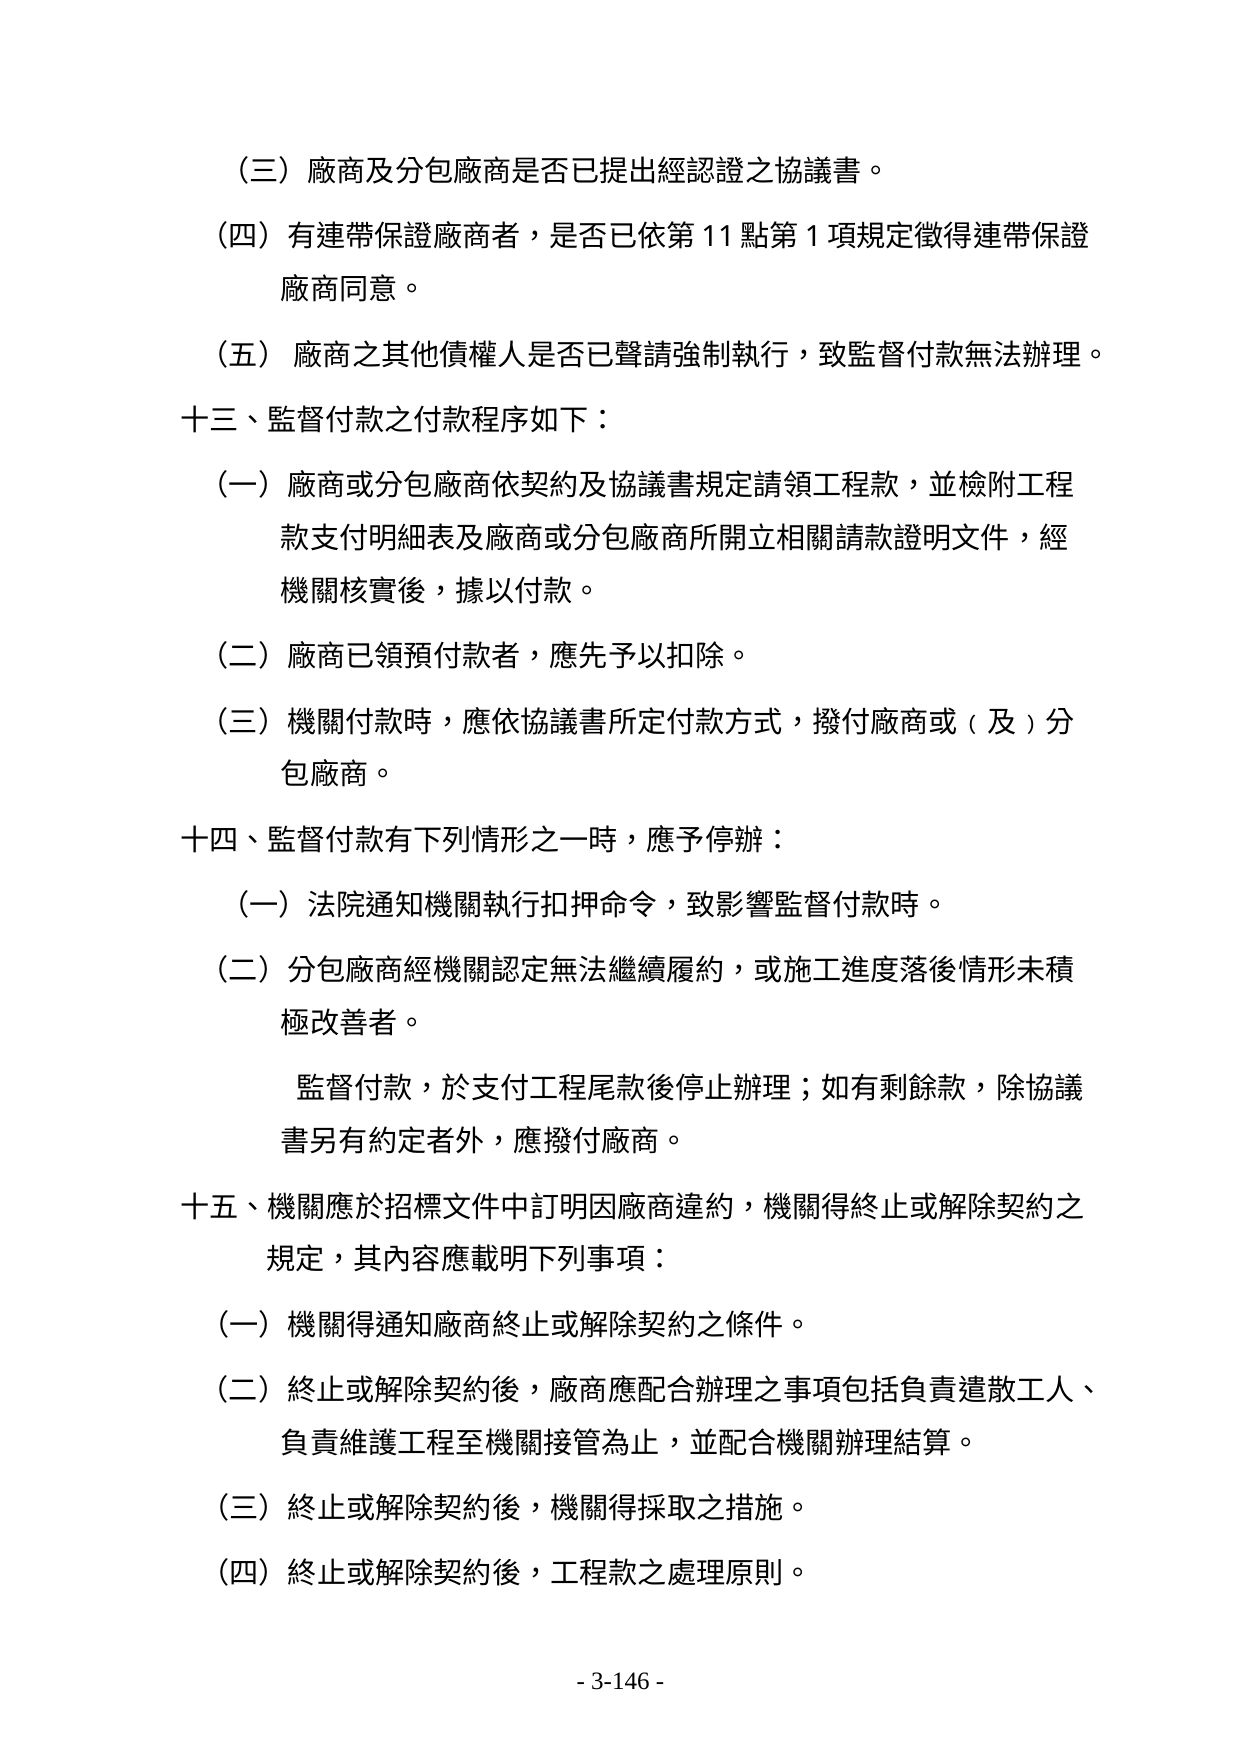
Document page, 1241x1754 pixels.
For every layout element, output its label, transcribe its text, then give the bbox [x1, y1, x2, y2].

text 監督付款，於支付工程尾款後停止辦理；如有剩餘款，除協議書另有約定者外，應撥付廠商。 [280, 1065, 1092, 1160]
text （五） 廠商之其他債權人是否已聲請強制執行，致監督付款無法辦理。 [199, 331, 1092, 373]
text （一）廠商或分包廠商依契約及協議書規定請領工程款，並檢附工程款支付明細表及廠商或分包廠商所開立相關請款證明文件，經機關核實後，據以付款。 [199, 462, 1092, 610]
text （一）機關得通知廠商終止或解除契約之條件。 [199, 1301, 1092, 1343]
text （四）終止或解除契約後，工程款之處理原則。 [199, 1550, 1092, 1592]
text （三）終止或解除契約後，機關得採取之措施。 [199, 1485, 1092, 1527]
text （三）機關付款時，應依協議書所定付款方式，撥付廠商或﹙及﹚分包廠商。 [199, 698, 1092, 793]
text （二）廠商已領預付款者，應先予以扣除。 [199, 633, 1092, 675]
text （四）有連帶保證廠商者，是否已依第11點第1項規定徵得連帶保證廠商同意。 [199, 213, 1092, 308]
text （三）廠商及分包廠商是否已提出經認證之協議書。 [199, 148, 1092, 190]
text （一）法院通知機關執行扣押命令，致影響監督付款時。 [199, 882, 1092, 924]
text （二）終止或解除契約後，廠商應配合辦理之事項包括負責遣散工人、負責維護工程至機關接管為止，並配合機關辦理結算。 [199, 1367, 1092, 1462]
text 十五、機關應於招標文件中訂明因廠商違約，機關得終止或解除契約之規定，其內容應載明下列事項： [180, 1183, 1092, 1278]
text 十四、監督付款有下列情形之一時，應予停辦： [180, 816, 1092, 858]
text （二）分包廠商經機關認定無法繼續履約，或施工進度落後情形未積極改善者。 [199, 947, 1092, 1042]
text 十三、監督付款之付款程序如下： [180, 397, 1092, 439]
